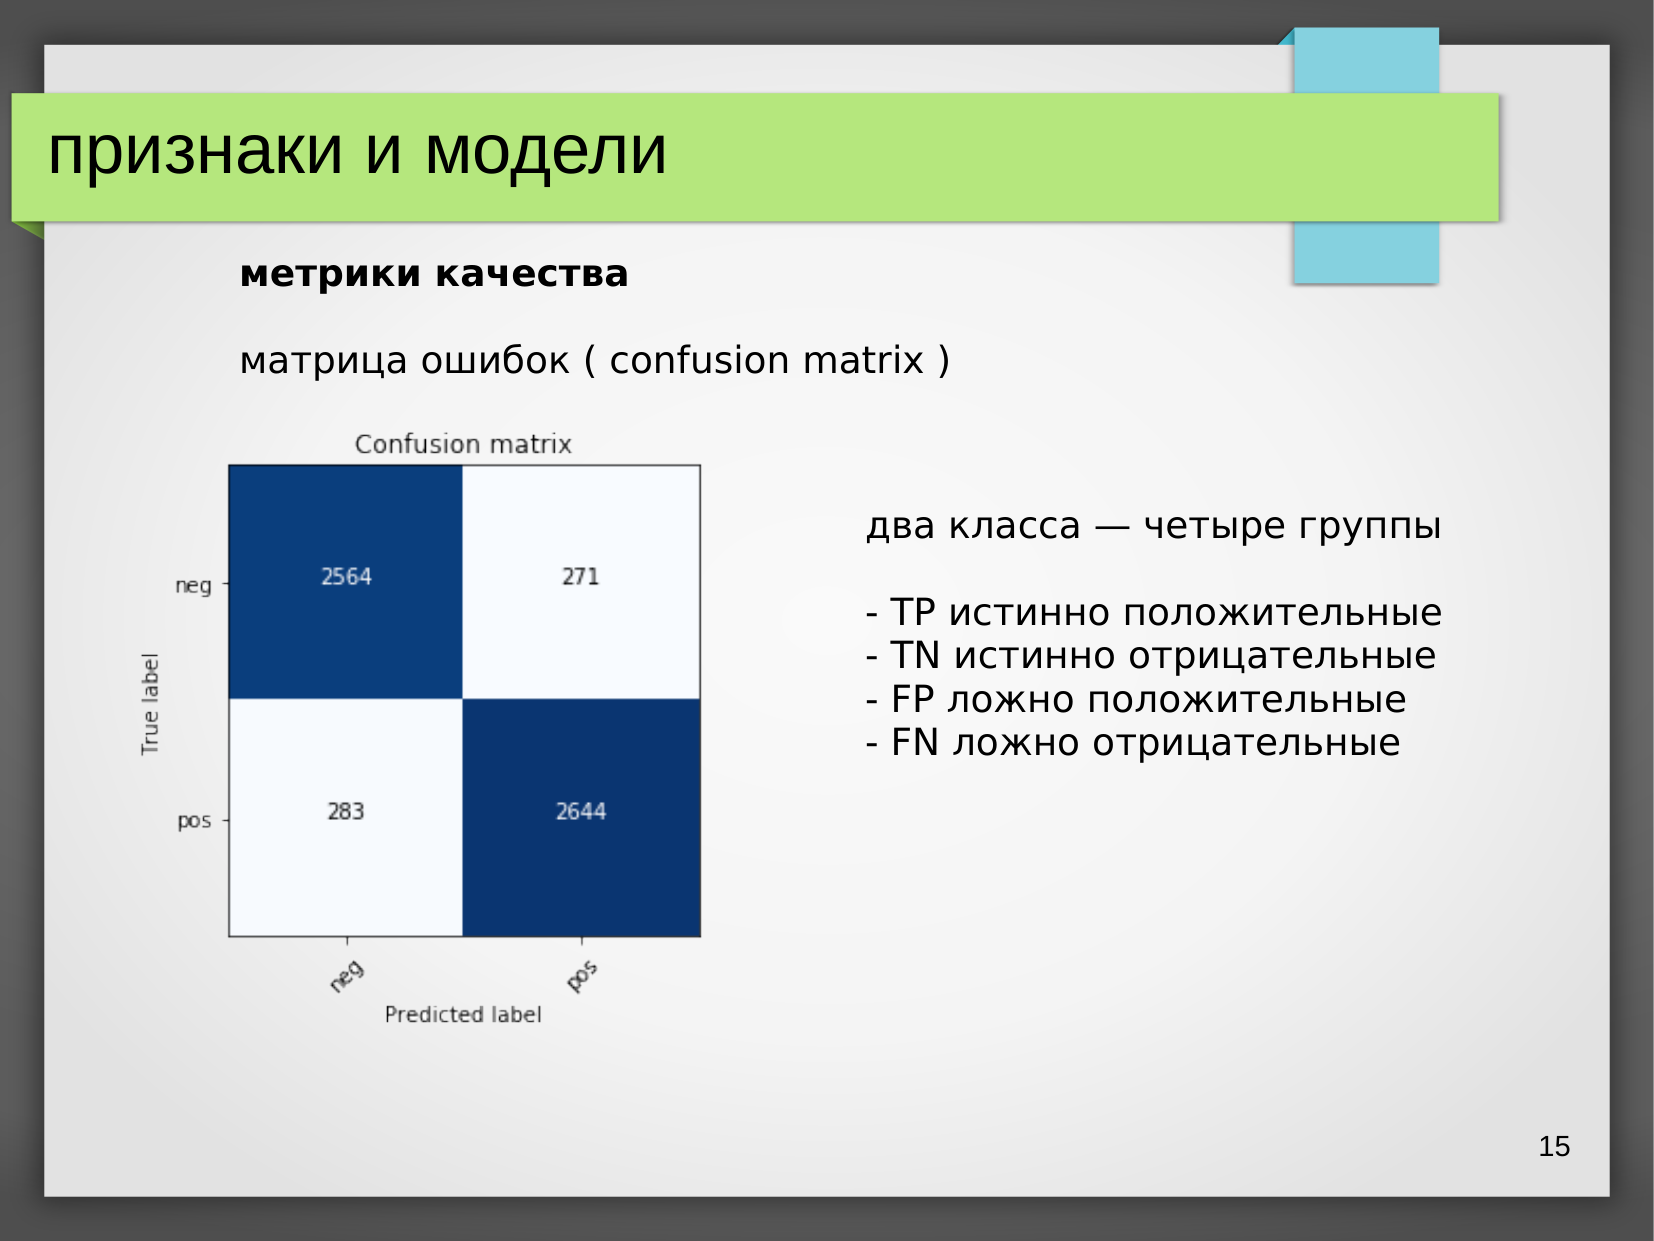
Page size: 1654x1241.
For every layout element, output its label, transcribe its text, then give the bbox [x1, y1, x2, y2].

text_box два класса — четыре группы - TP истинно положительные - TN истинно отрицательные - FP ложно положительные - FN ложно отрицательные [850, 496, 1477, 804]
picture [0, 0, 1654, 1241]
text_box метрики качества матрица ошибок ( confusion matrix ) [224, 244, 969, 390]
title признаки и модели [47, 113, 1465, 185]
